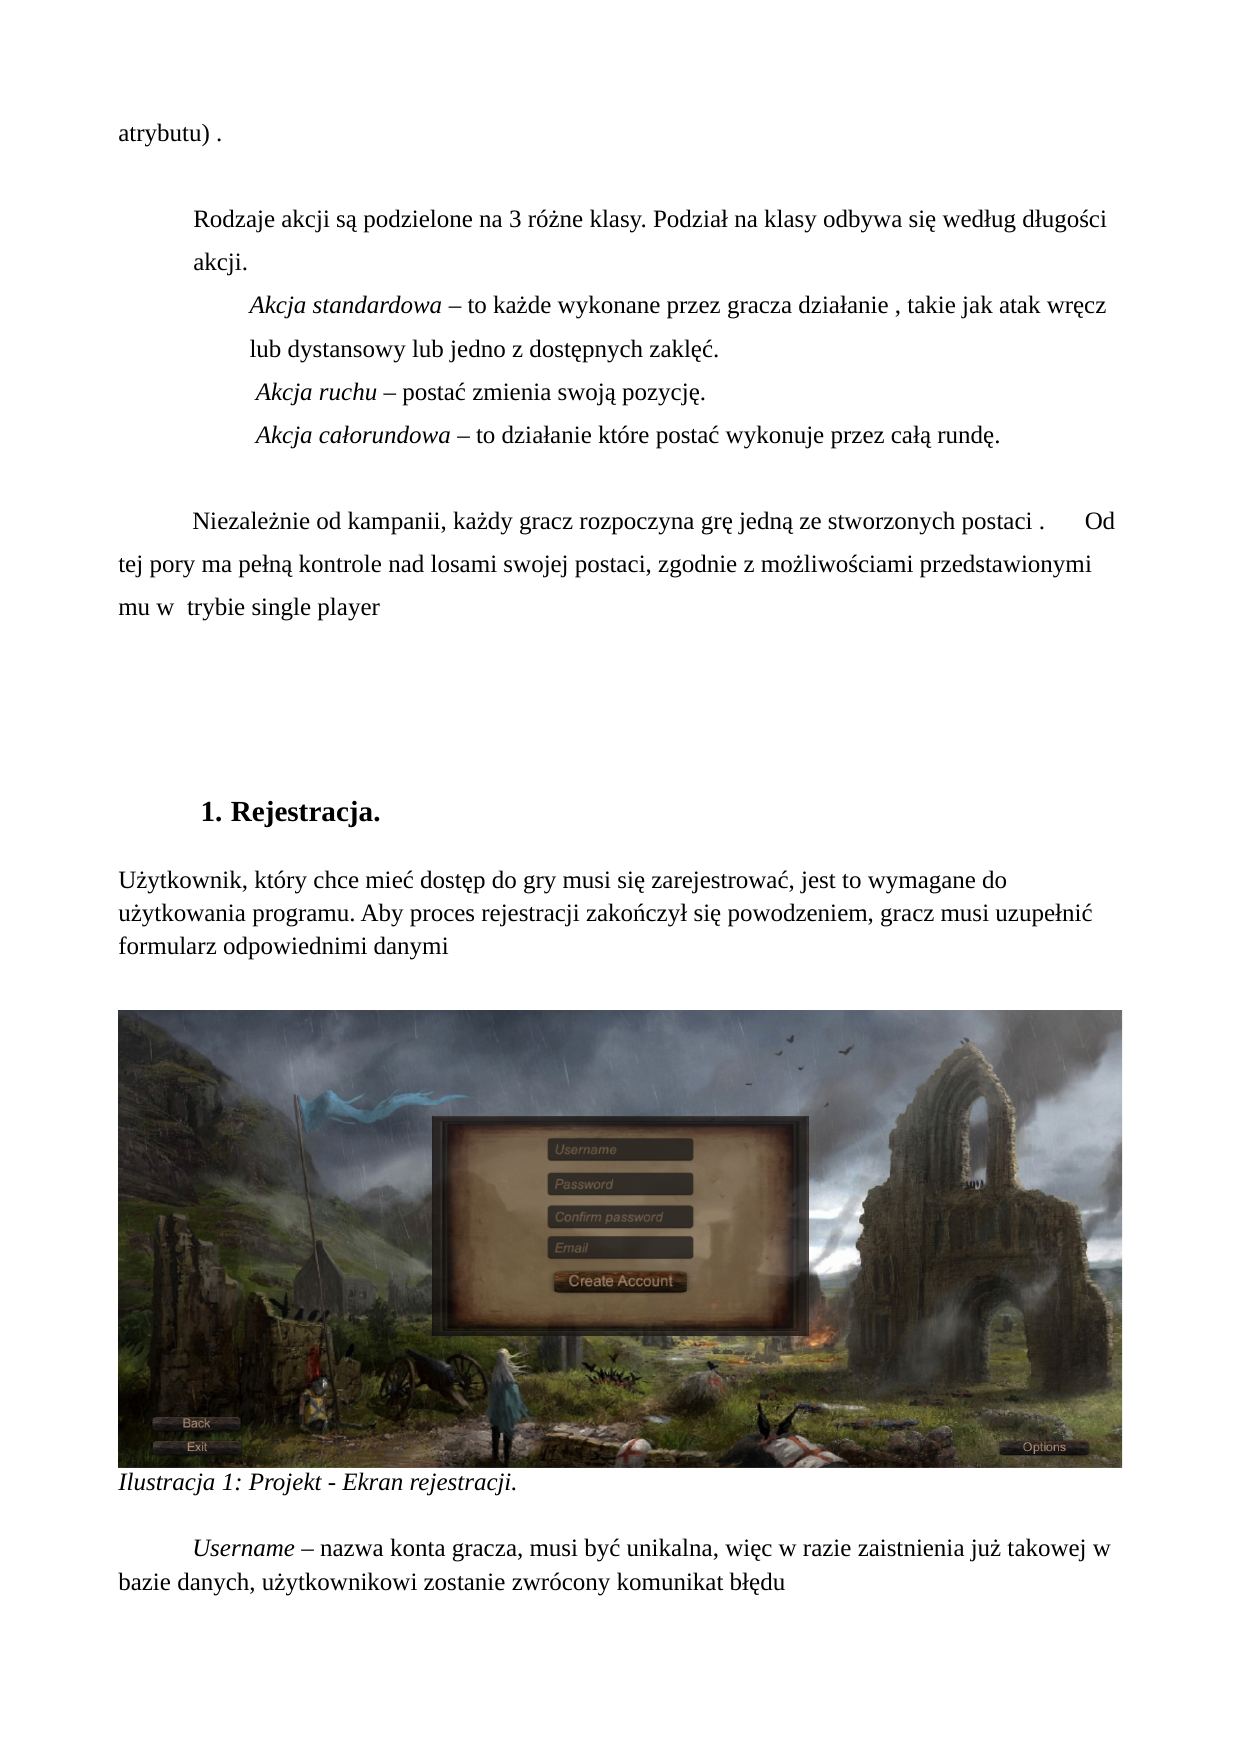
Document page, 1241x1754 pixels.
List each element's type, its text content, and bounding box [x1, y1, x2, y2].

text Niezależnie od kampanii, każdy gracz rozpoczyna grę jedną ze stworzonych postaci . Od tej pory ma pełną kontrole nad losami swojej postaci, zgodnie z możliwościami przedstawionymi mu w trybie single player [118, 506, 1122, 686]
picture [118, 1010, 1123, 1468]
text Ilustracja 1: Projekt - Ekran rejestracji. [118, 1468, 1122, 1496]
text Użytkownik, który chce mieć dostęp do gry musi się zarejestrować, jest to wymagane do użytkowania programu. Aby proces rejestracji zakończył się powodzeniem, gracz musi uzupełnić formularz odpowiednimi danymi [118, 865, 1122, 960]
text Akcja standardowa – to każde wykonane przez gracza działanie , takie jak atak wręcz lub dystansowy lub jedno z dostępnych zaklęć. [249, 291, 1122, 362]
text atrybutu) . [118, 118, 1122, 147]
text Rodzaje akcji są podzielone na 3 różne klasy. Podział na klasy odbywa się według długości akcji. [193, 204, 1122, 276]
text Username – nazwa konta gracza, musi być unikalna, więc w razie zaistnienia już takowej w bazie danych, użytkownikowi zostanie zwrócony komunikat błędu [118, 1533, 1122, 1595]
text Akcja ruchu – postać zmienia swoją pozycję. Akcja całorundowa – to działanie które postać wykonuje przez całą rundę. [249, 377, 1122, 449]
list Rejestracja. [193, 794, 1122, 827]
